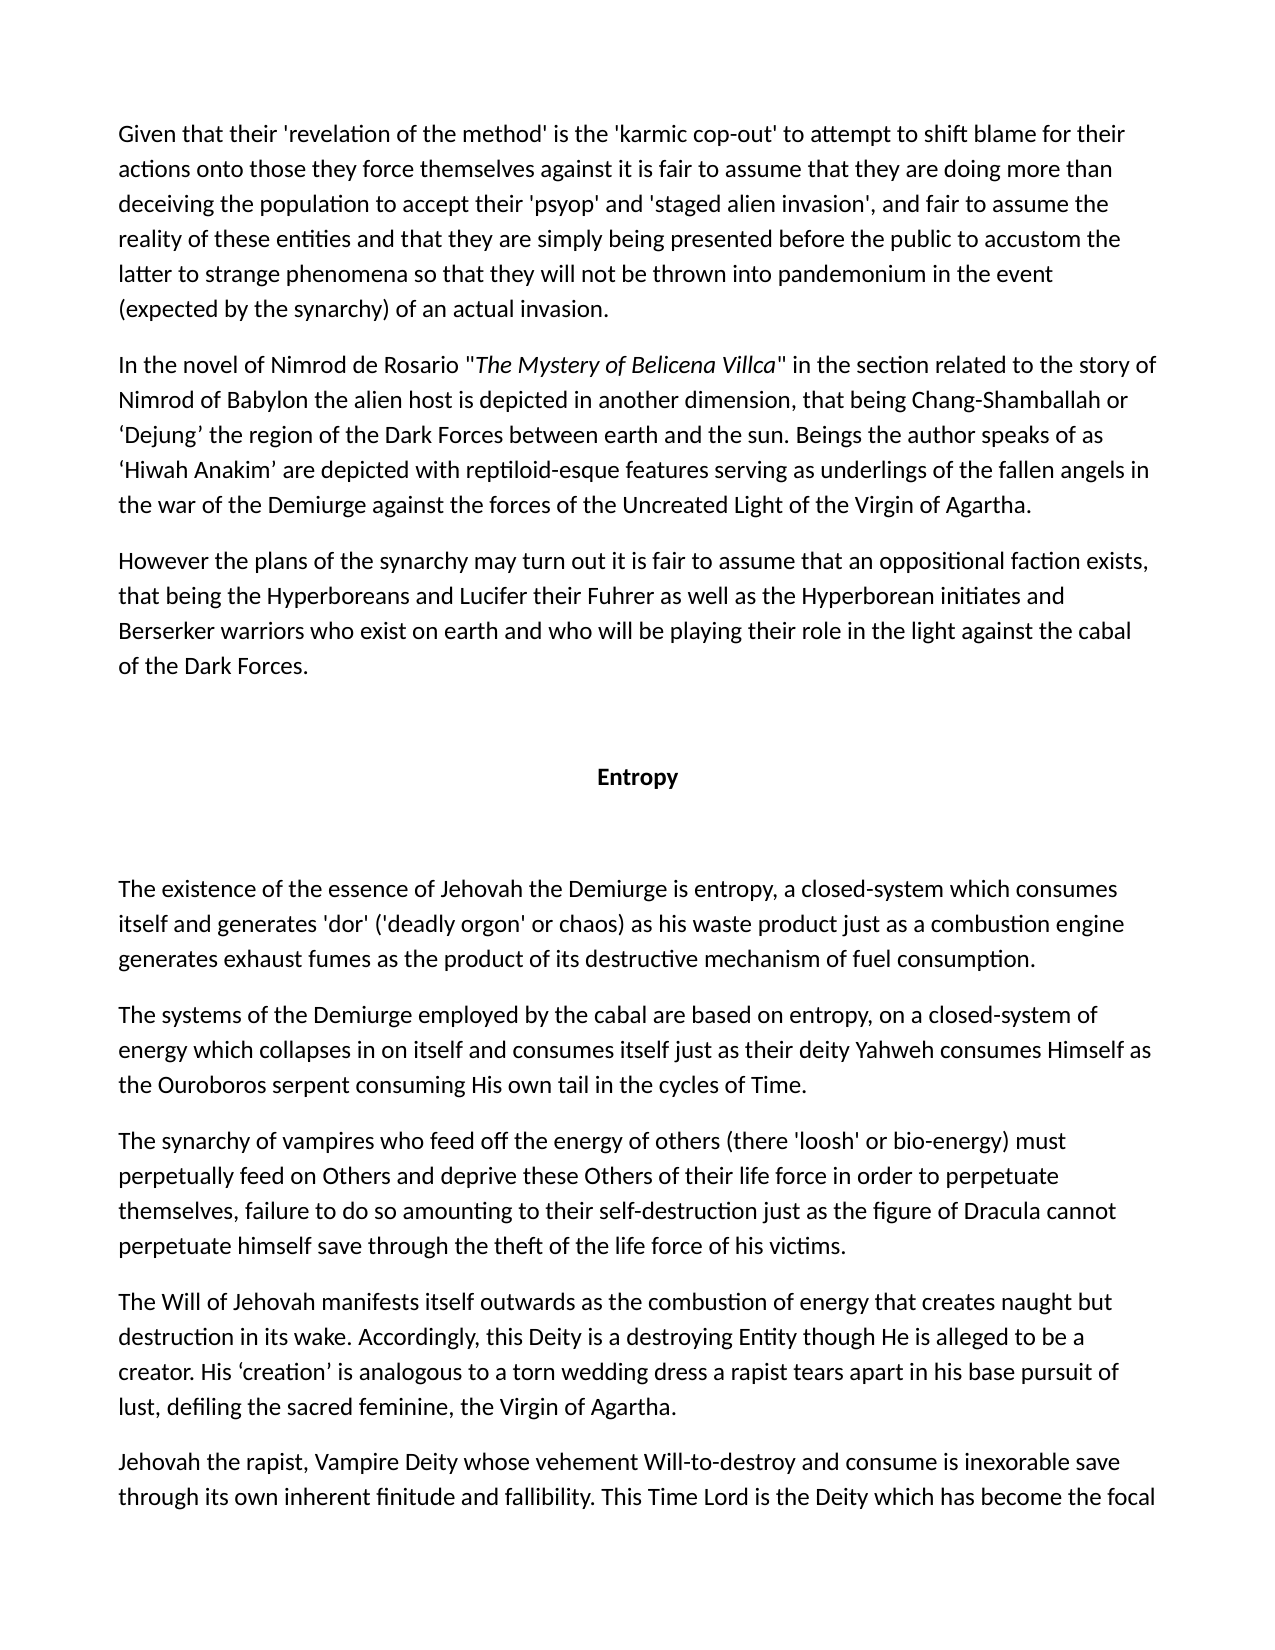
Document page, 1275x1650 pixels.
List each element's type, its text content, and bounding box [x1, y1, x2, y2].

text The systems of the Demiurge employed by the cabal are based on entropy, on a closed-system of energy which collapses in on itself and consumes itself just as their deity Yahweh consumes Himself as the Ouroboros serpent consuming His own tail in the cycles of Time. [118, 999, 1157, 1099]
text Given that their 'revelation of the method' is the 'karmic cop-out' to attempt to shift blame for their actions onto those they force themselves against it is fair to assume that they are doing more than deceiving the population to accept their 'psyop' and 'staged alien invasion', and fair to assume the reality of these entities and that they are simply being presented before the public to accustom the latter to strange phenomena so that they will not be thrown into pandemonium in the event (expected by the synarchy) of an actual invasion. [118, 118, 1157, 324]
text However the plans of the synarchy may turn out it is fair to assume that an oppositional faction exists, that being the Hyperboreans and Lucifer their Fuhrer as well as the Hyperborean initiates and Berserker warriors who exist on earth and who will be playing their role in the light against the cabal of the Dark Forces. [118, 545, 1157, 680]
text Jehovah the rapist, Vampire Deity whose vehement Will-to-destroy and consume is inexorable save through its own inherent finitude and fallibility. This Time Lord is the Deity which has become the focal [118, 1446, 1157, 1512]
text The synarchy of vampires who feed off the energy of others (there 'loosh' or bio-energy) must perpetually feed on Others and deprive these Others of their life force in order to perpetuate themselves, failure to do so amounting to their self-destruction just as the figure of Dracula cannot perpetuate himself save through the theft of the life force of his victims. [118, 1125, 1157, 1260]
text The Will of Jehovah manifests itself outwards as the combustion of energy that creates naught but destruction in its wake. Accordingly, this Deity is a destroying Entity though He is alleged to be a creator. His ‘creation’ is analogous to a torn wedding dress a rapist tears apart in his base pursuit of lust, defiling the sacred feminine, the Virgin of Agartha. [118, 1286, 1157, 1421]
text Entropy [118, 761, 1157, 792]
text In the novel of Nimrod de Rosario "The Mystery of Belicena Villca" in the section related to the story of Nimrod of Babylon the alien host is depicted in another dimension, that being Chang-Shamballah or ‘Dejung’ the region of the Dark Forces between earth and the sun. Beings the author speaks of as ‘Hiwah Anakim’ are depicted with reptiloid-esque features serving as underlings of the fallen angels in the war of the Demiurge against the forces of the Uncreated Light of the Virgin of Agartha. [118, 349, 1157, 519]
text The existence of the essence of Jehovah the Demiurge is entropy, a closed-system which consumes itself and generates 'dor' ('deadly orgon' or chaos) as his waste product just as a combustion engine generates exhaust fumes as the product of its destructive mechanism of fuel consumption. [118, 873, 1157, 974]
